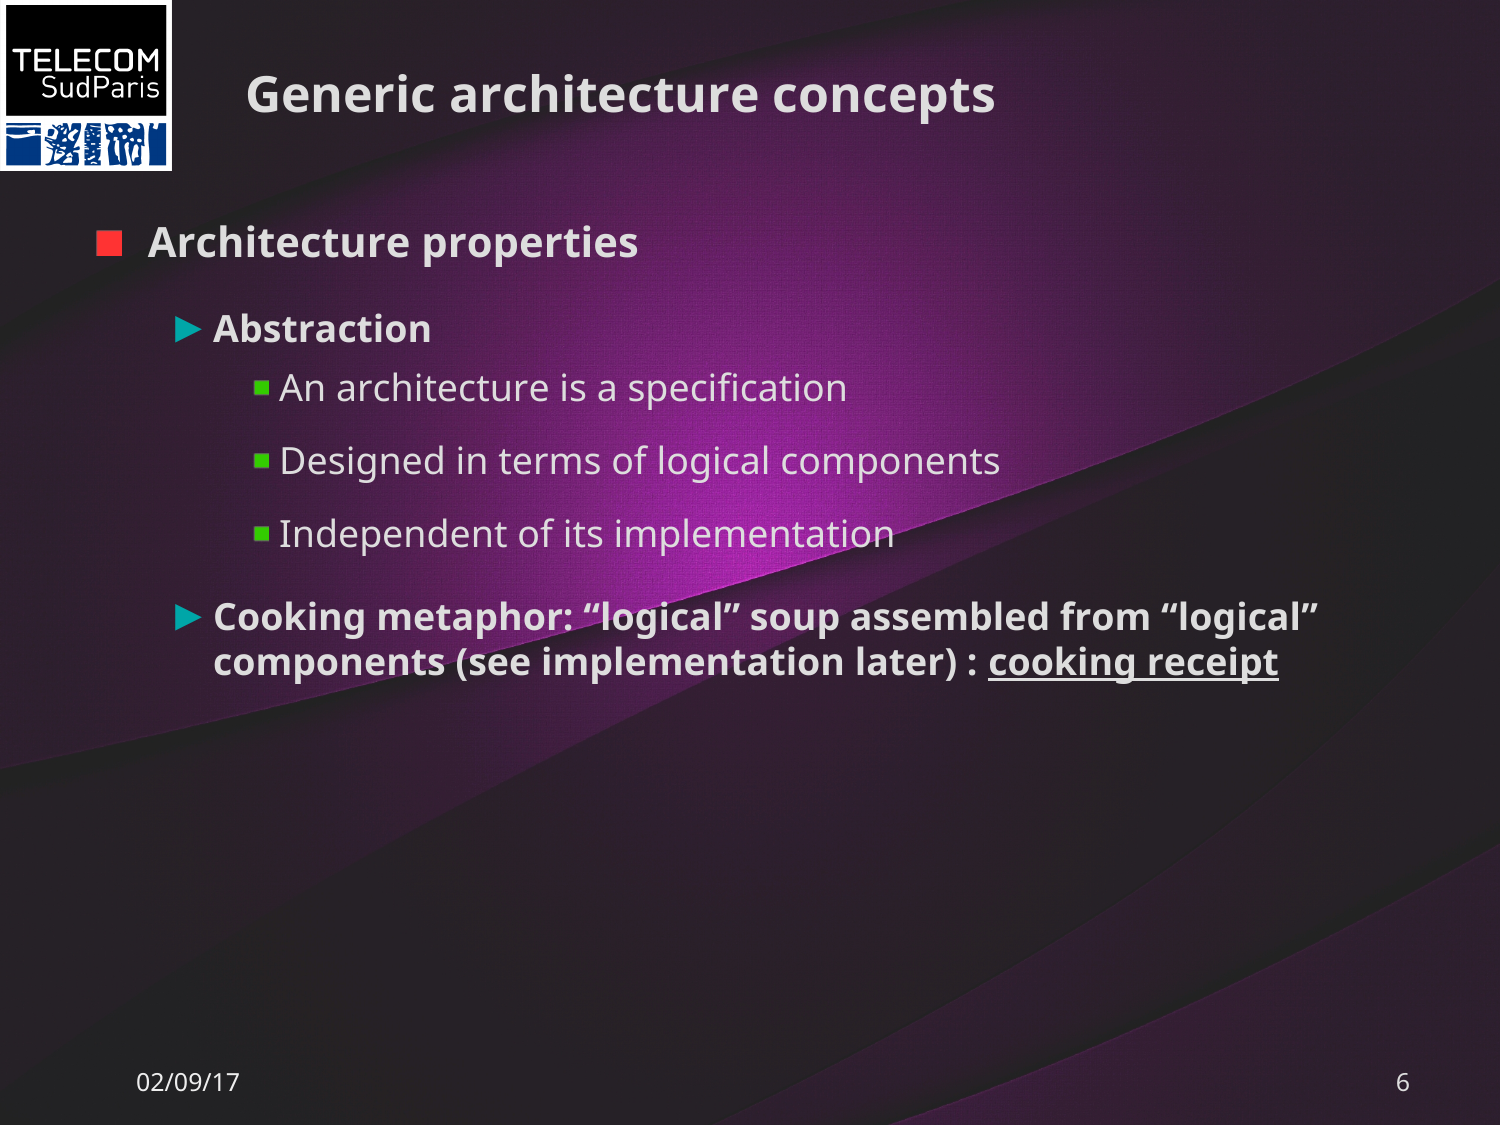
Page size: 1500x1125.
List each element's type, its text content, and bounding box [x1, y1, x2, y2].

picture [0, 0, 1500, 1125]
list Architecture properties Abstraction An architecture is a specification Designed in terms of logical components Independent of its implementation Cooking metaphor: “logical” soup assembled from “logical” components (see implementation later) : cooking receipt [76, 207, 1427, 977]
title Generic architecture concepts [230, 19, 1429, 165]
